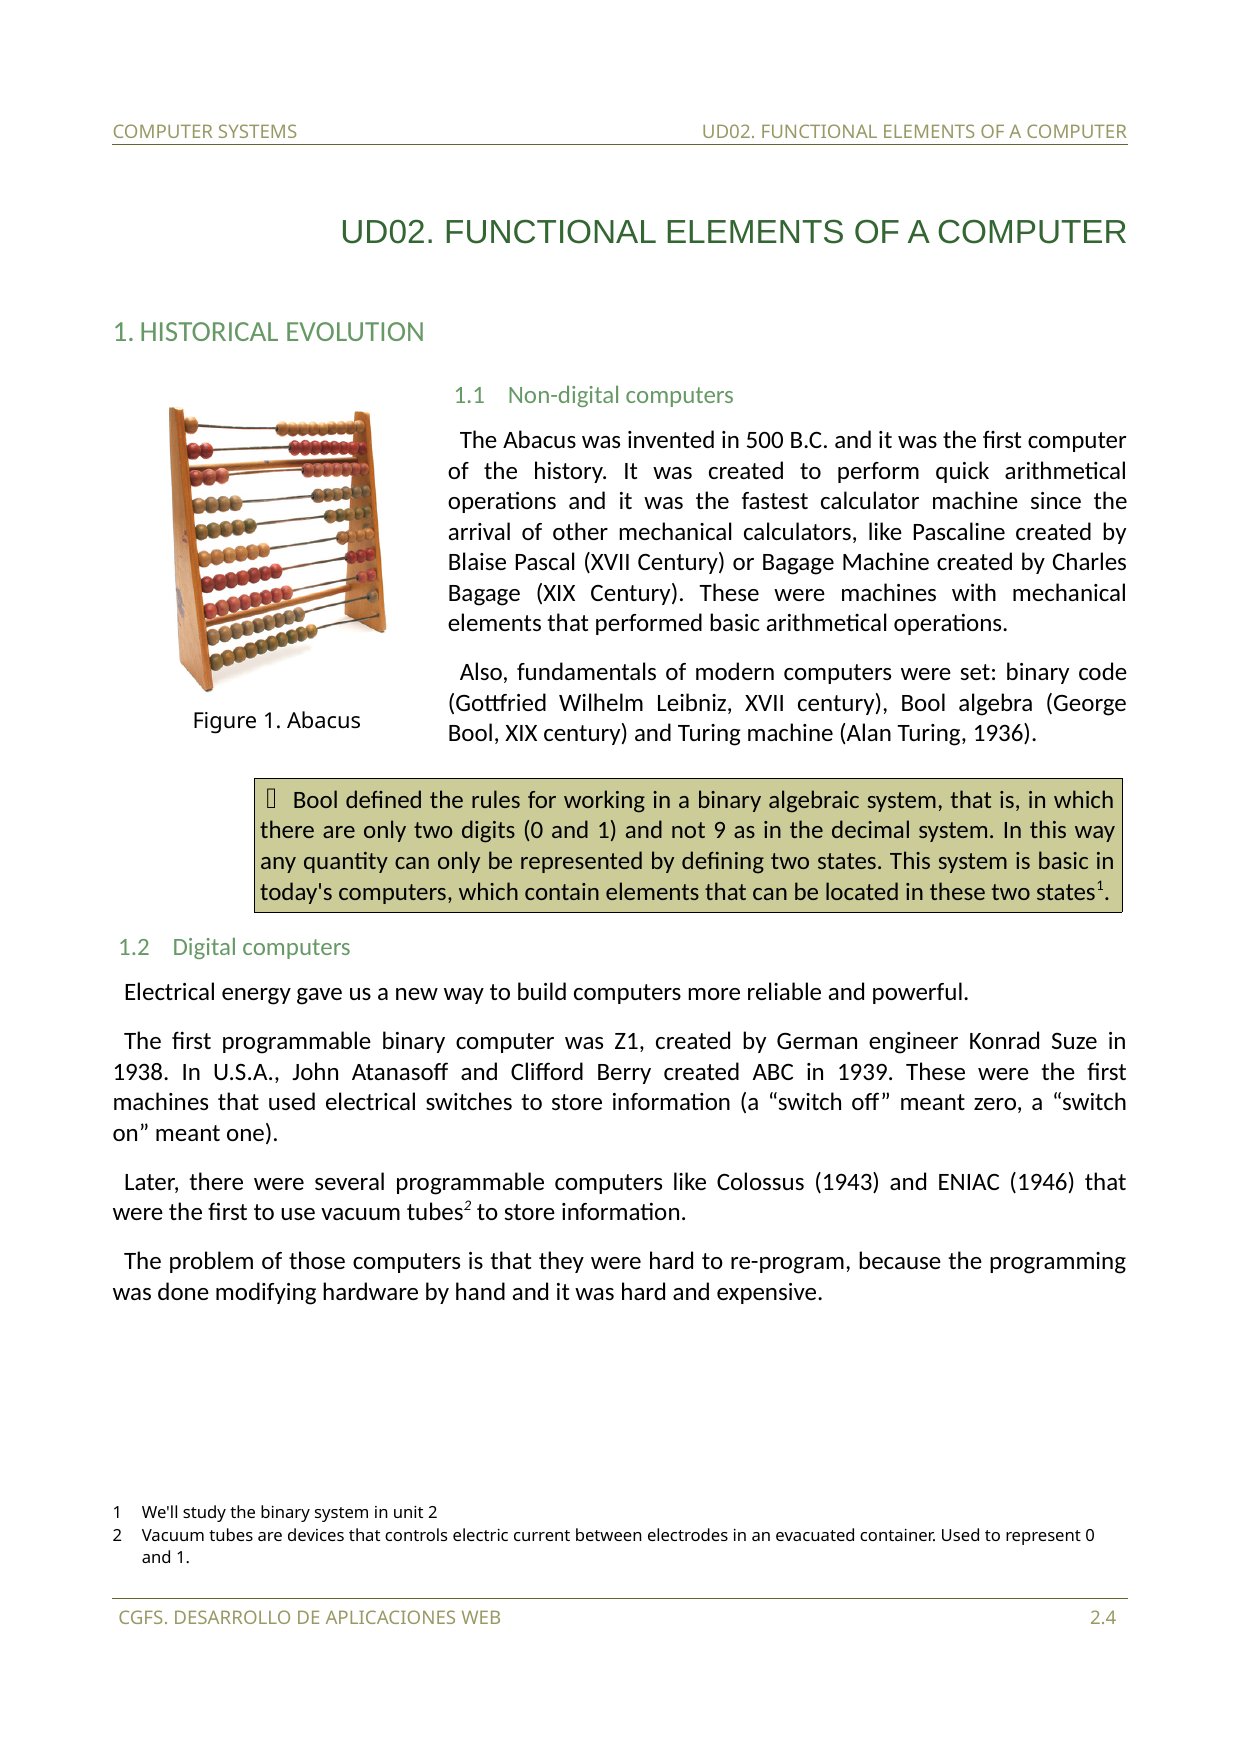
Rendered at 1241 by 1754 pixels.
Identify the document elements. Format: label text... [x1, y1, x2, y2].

text Later, there were several programmable computers like Colossus (1943) and ENIAC (1946) that were the first to use vacuum tubes to store information. [112, 1166, 1128, 1227]
text Electrical energy gave us a new way to build computers more reliable and powerful. [112, 976, 1128, 1007]
text The Abacus was invented in 500 B.C. and it was the first computer of the history. It was created to perform quick arithmetical operations and it was the fastest calculator machine since the arrival of other mechanical calculators, like Pascaline created by Blaise Pascal (XVII Century) or Bagage Machine created by Charles Bagage (XIX Century). These were machines with mechanical elements that performed basic arithmetical operations. [424, 424, 1128, 638]
text The first programmable binary computer was Z1, created by German engineer Konrad Suze in 1938. In U.S.A., John Atanasoff and Clifford Berry created ABC in 1939. These were the first machines that used electrical switches to store information (a “switch off” meant zero, a “switch on” meant one). [112, 1025, 1128, 1147]
text  Bool defined the rules for working in a binary algebraic system, that is, in which there are only two digits (0 and 1) and not 9 as in the decimal system. In this way any quantity can only be represented by defining two states. This system is basic in today's computers, which contain elements that can be located in these two states. [255, 779, 1122, 912]
subtitle Historical evolution [112, 313, 1128, 349]
text Vacuum tubes are devices that controls electric current between electrodes in an evacuated container. Used to represent 0 and 1. [112, 1523, 1128, 1569]
text UD02. Functional elements of a computer [112, 212, 1128, 250]
text Also, fundamentals of modern computers were set: binary code (Gottfried Wilhelm Leibniz, XVII century), Bool algebra (George Bool, XIX century) and Turing machine (Alan Turing, 1936). [112, 656, 1128, 748]
text The problem of those computers is that they were hard to re-program, because the programming was done modifying hardware by hand and it was hard and expensive. [112, 1245, 1128, 1306]
subtitle Digital computers [112, 931, 1128, 962]
text Figure 1. Abacus [129, 705, 424, 735]
subtitle Non-digital computers [112, 379, 1128, 409]
picture [129, 387, 424, 705]
text We'll study the binary system in unit 2 [112, 1501, 1128, 1523]
